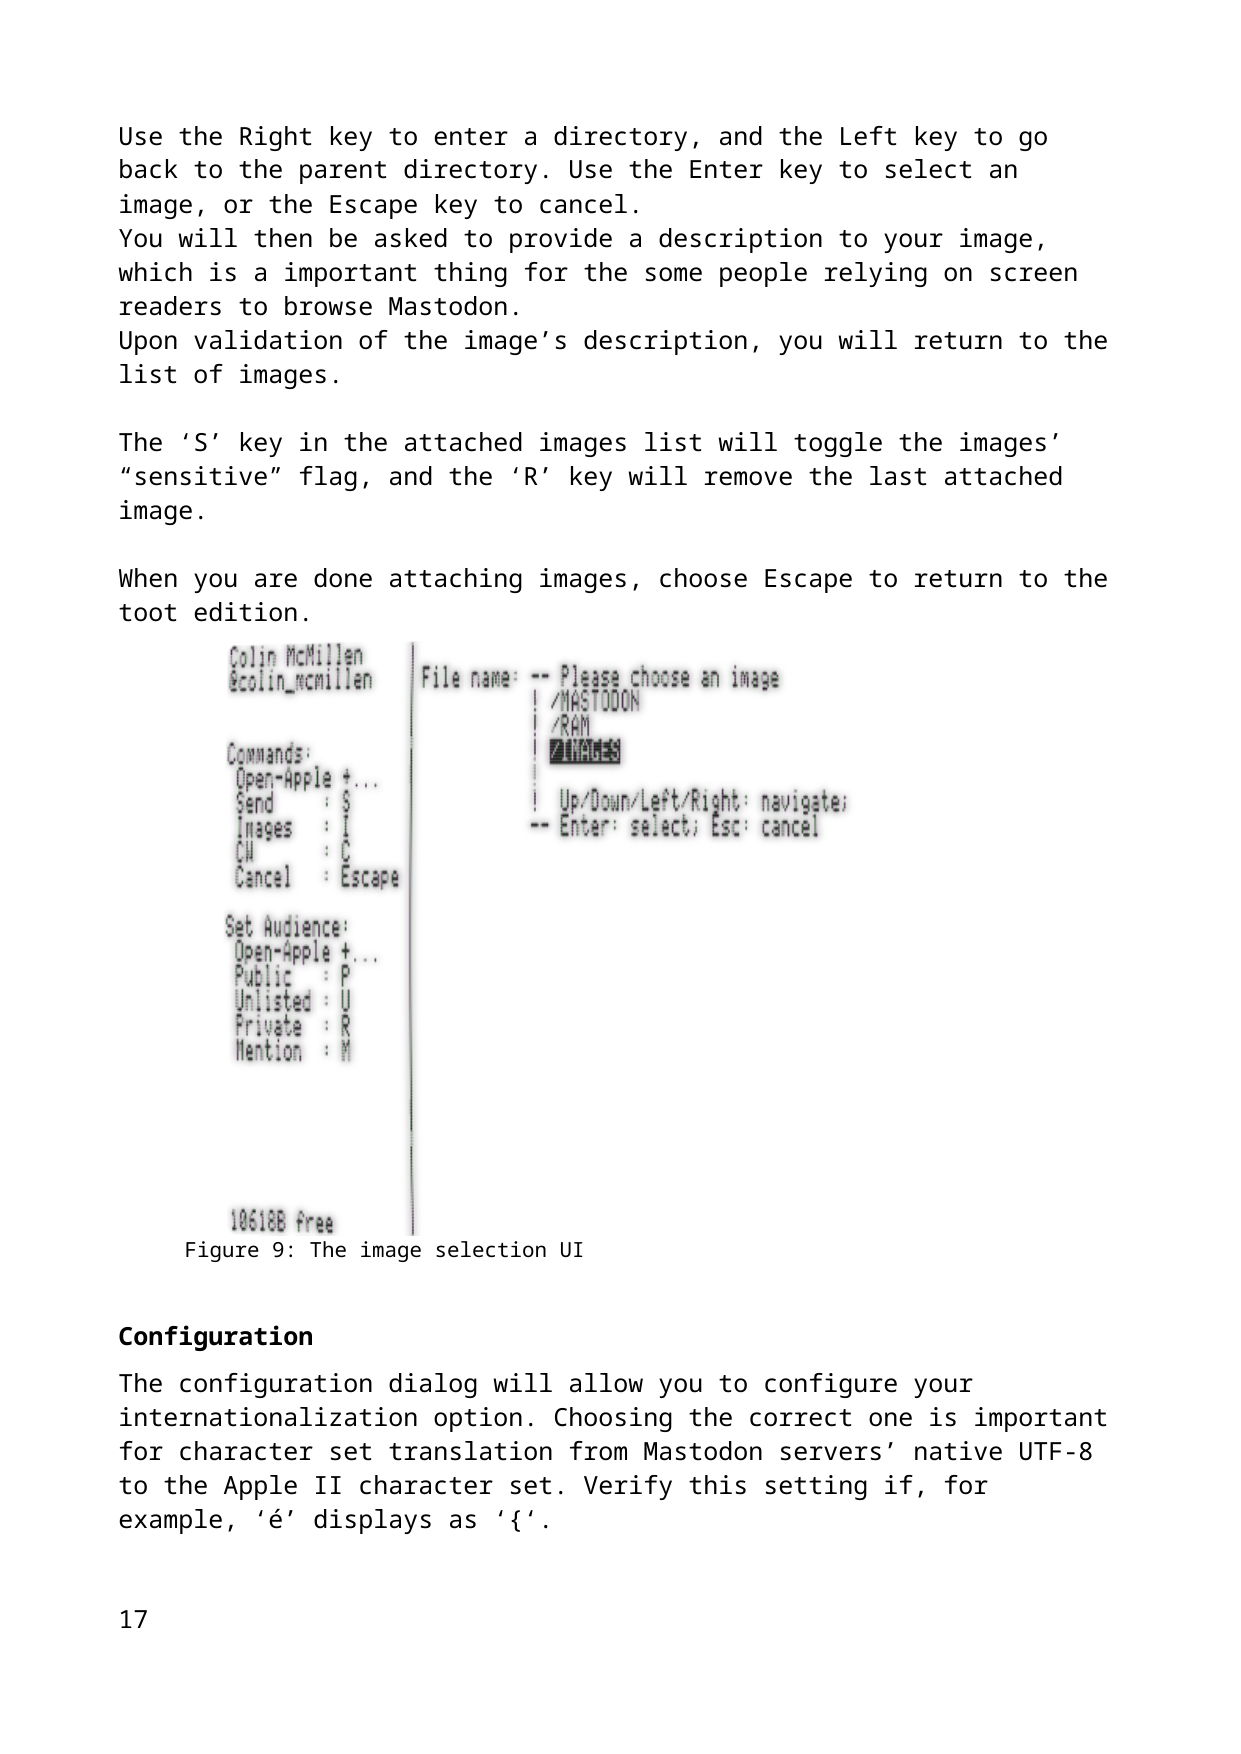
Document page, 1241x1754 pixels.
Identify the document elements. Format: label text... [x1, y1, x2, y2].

text The ‘S’ key in the attached images list will toggle the images’ “sensitive” flag, and the ‘R’ key will remove the last attached image. [118, 425, 1122, 527]
picture [184, 641, 1057, 1236]
text Use the Right key to enter a directory, and the Left key to go back to the parent directory. Use the Enter key to select an image, or the Escape key to cancel. [118, 118, 1122, 220]
text The configuration dialog will allow you to configure your internationalization option. Choosing the correct one is important for character set translation from Mastodon servers’ native UTF-8 to the Apple II character set. Verify this setting if, for example, ‘é’ displays as ‘{‘. [118, 1365, 1122, 1536]
text Figure 9: The image selection UI [184, 1236, 1056, 1264]
text When you are done attaching images, choose Escape to return to the toot edition. [118, 561, 1122, 629]
subtitle Configuration [118, 1319, 1122, 1353]
text You will then be asked to provide a description to your image, which is a important thing for the some people relying on screen readers to browse Mastodon. [118, 220, 1122, 322]
text Upon validation of the image’s description, you will return to the list of images. [118, 322, 1122, 391]
